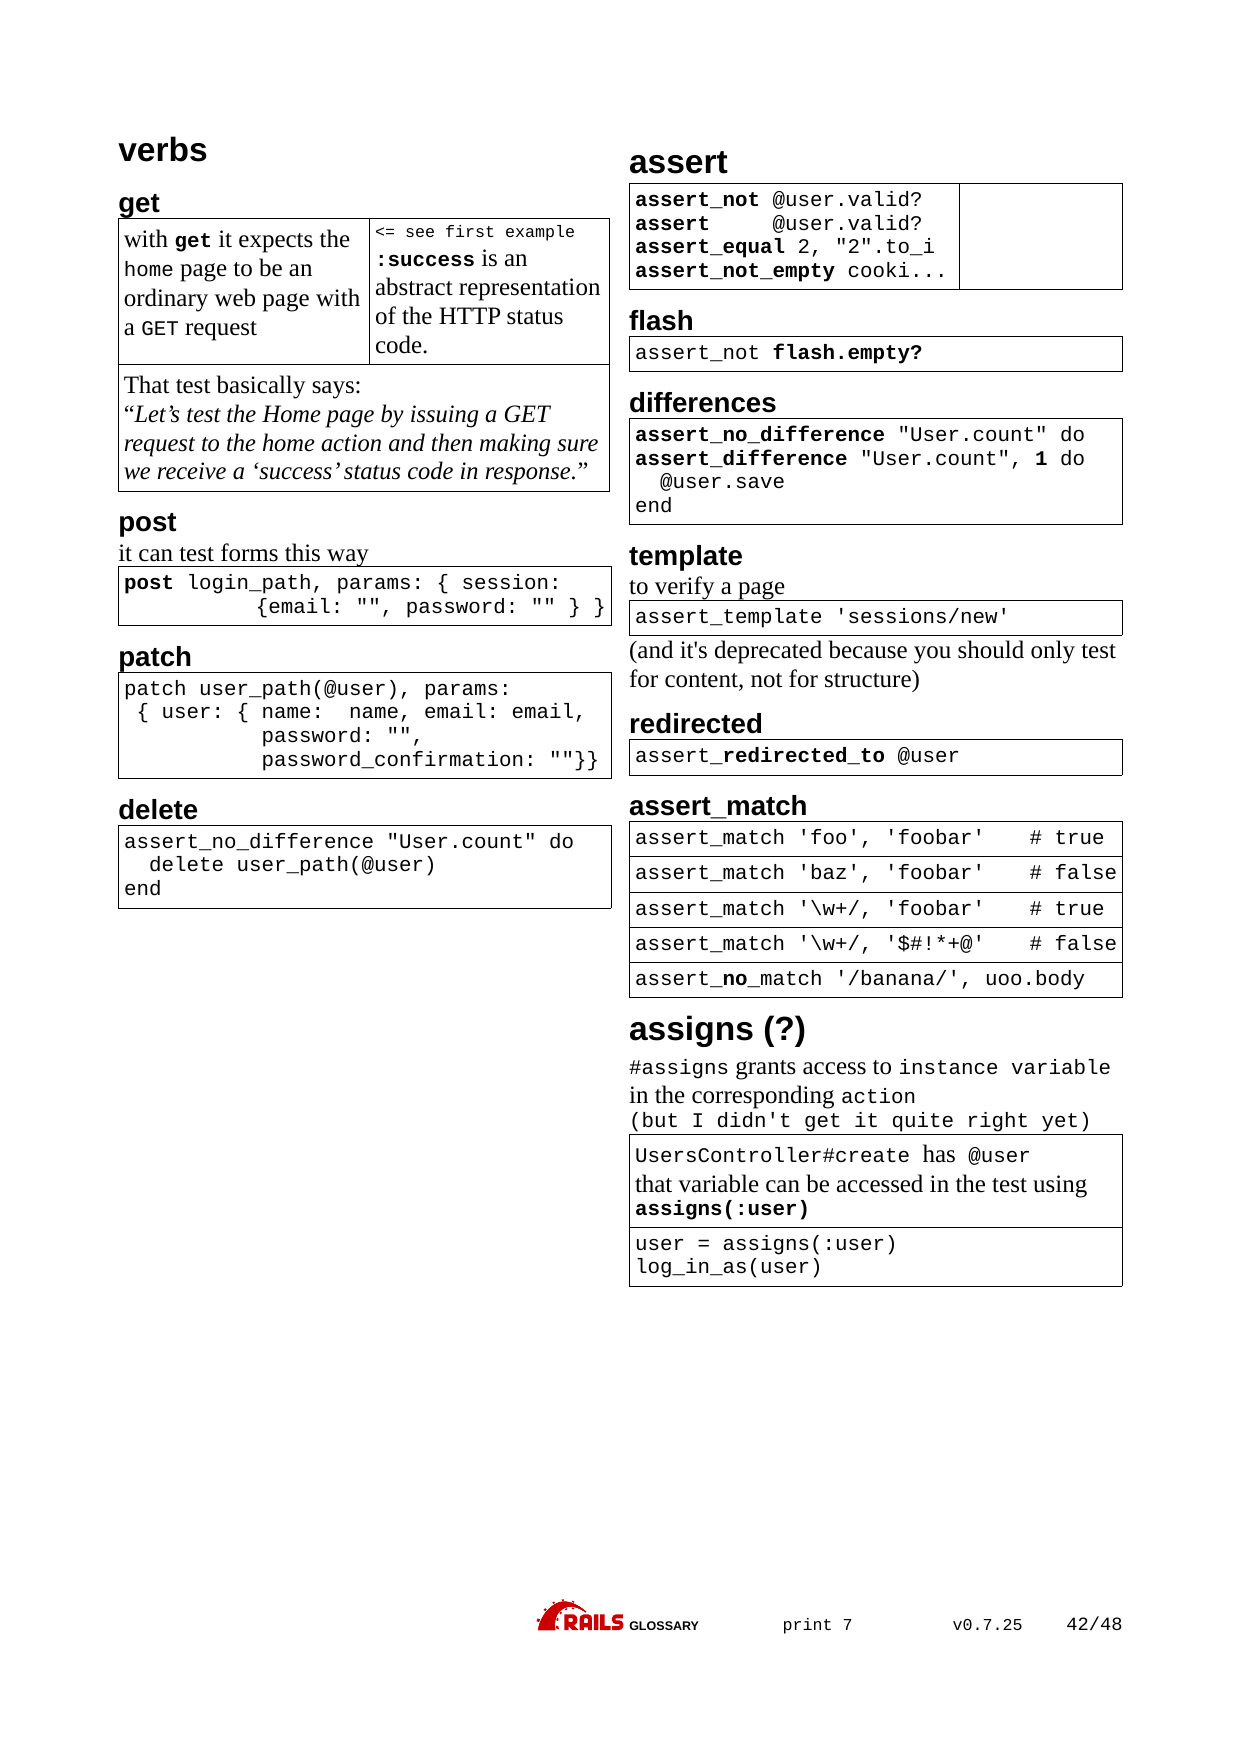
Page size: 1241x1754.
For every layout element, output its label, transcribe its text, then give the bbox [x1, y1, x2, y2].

table_header assert_redirected_to @user [630, 740, 1122, 774]
table_header assert_not @user.valid? assert @user.valid? assert_equal 2, "2".to_i assert_not_empty cooki... [630, 184, 959, 289]
table_cell assert_match '\w+/, 'foobar' [630, 893, 993, 927]
subtitle assigns (?) [629, 1009, 1122, 1048]
subtitle delete [118, 793, 611, 825]
table_cell user = assigns(:user) log_in_as(user) [630, 1228, 1122, 1286]
table_header with get it expects the home page to be an ordinary web page with a GET request [119, 219, 369, 364]
subtitle template [629, 539, 1122, 571]
table_cell assert_no_match '/banana/', uoo.body [630, 963, 1122, 997]
subtitle post [118, 506, 611, 538]
subtitle flash [629, 304, 1122, 336]
subtitle assert_match [629, 789, 1122, 821]
table_cell # false [994, 928, 1122, 962]
table_header assert_match 'foo', 'foobar' [630, 822, 993, 856]
table_cell assert_match '\w+/, '$#!*+@' [630, 928, 993, 962]
table_cell That test basically says: “Let’s test the Home page by issuing a GET request to the home action and then making sure we receive a ‘success’ status code in response.” [119, 365, 609, 491]
table_header [960, 184, 1122, 289]
text (but I didn't get it quite right yet) [629, 1110, 1122, 1133]
subtitle redirected [629, 707, 1122, 739]
table_cell # true [994, 893, 1122, 927]
subtitle patch [118, 640, 611, 672]
table_cell # false [994, 857, 1122, 892]
table_cell assert_match 'baz', 'foobar' [630, 857, 993, 892]
table_header UsersController#create has @user that variable can be accessed in the test using assigns(:user) [630, 1135, 1122, 1227]
subtitle verbs [118, 130, 611, 168]
table_header assert_no_difference "User.count" do delete user_path(@user) end [119, 826, 611, 907]
table_header assert_not flash.empty? [630, 337, 1122, 371]
subtitle assert [629, 142, 1122, 180]
text (and it's deprecated because you should only test for content, not for structure) [629, 636, 1122, 693]
table_header patch user_path(@user), params: { user: { name: name, email: email, password: "", password_confirmation: ""}} [119, 673, 611, 778]
subtitle get [118, 186, 611, 218]
subtitle differences [629, 386, 1122, 418]
text #assigns grants access to instance variable in the corresponding action [629, 1051, 1122, 1110]
table_header <= see first example :success is an abstract representation of the HTTP status code. [370, 219, 609, 364]
text it can test forms this way [118, 538, 611, 566]
table_header post login_path, params: { session: {email: "", password: "" } } [119, 567, 611, 625]
table_header # true [994, 822, 1122, 856]
text to verify a page [629, 571, 1122, 600]
table_header assert_no_difference "User.count" do assert_difference "User.count", 1 do @user.save end [630, 419, 1122, 524]
table_header assert_template 'sessions/new' [630, 601, 1122, 635]
